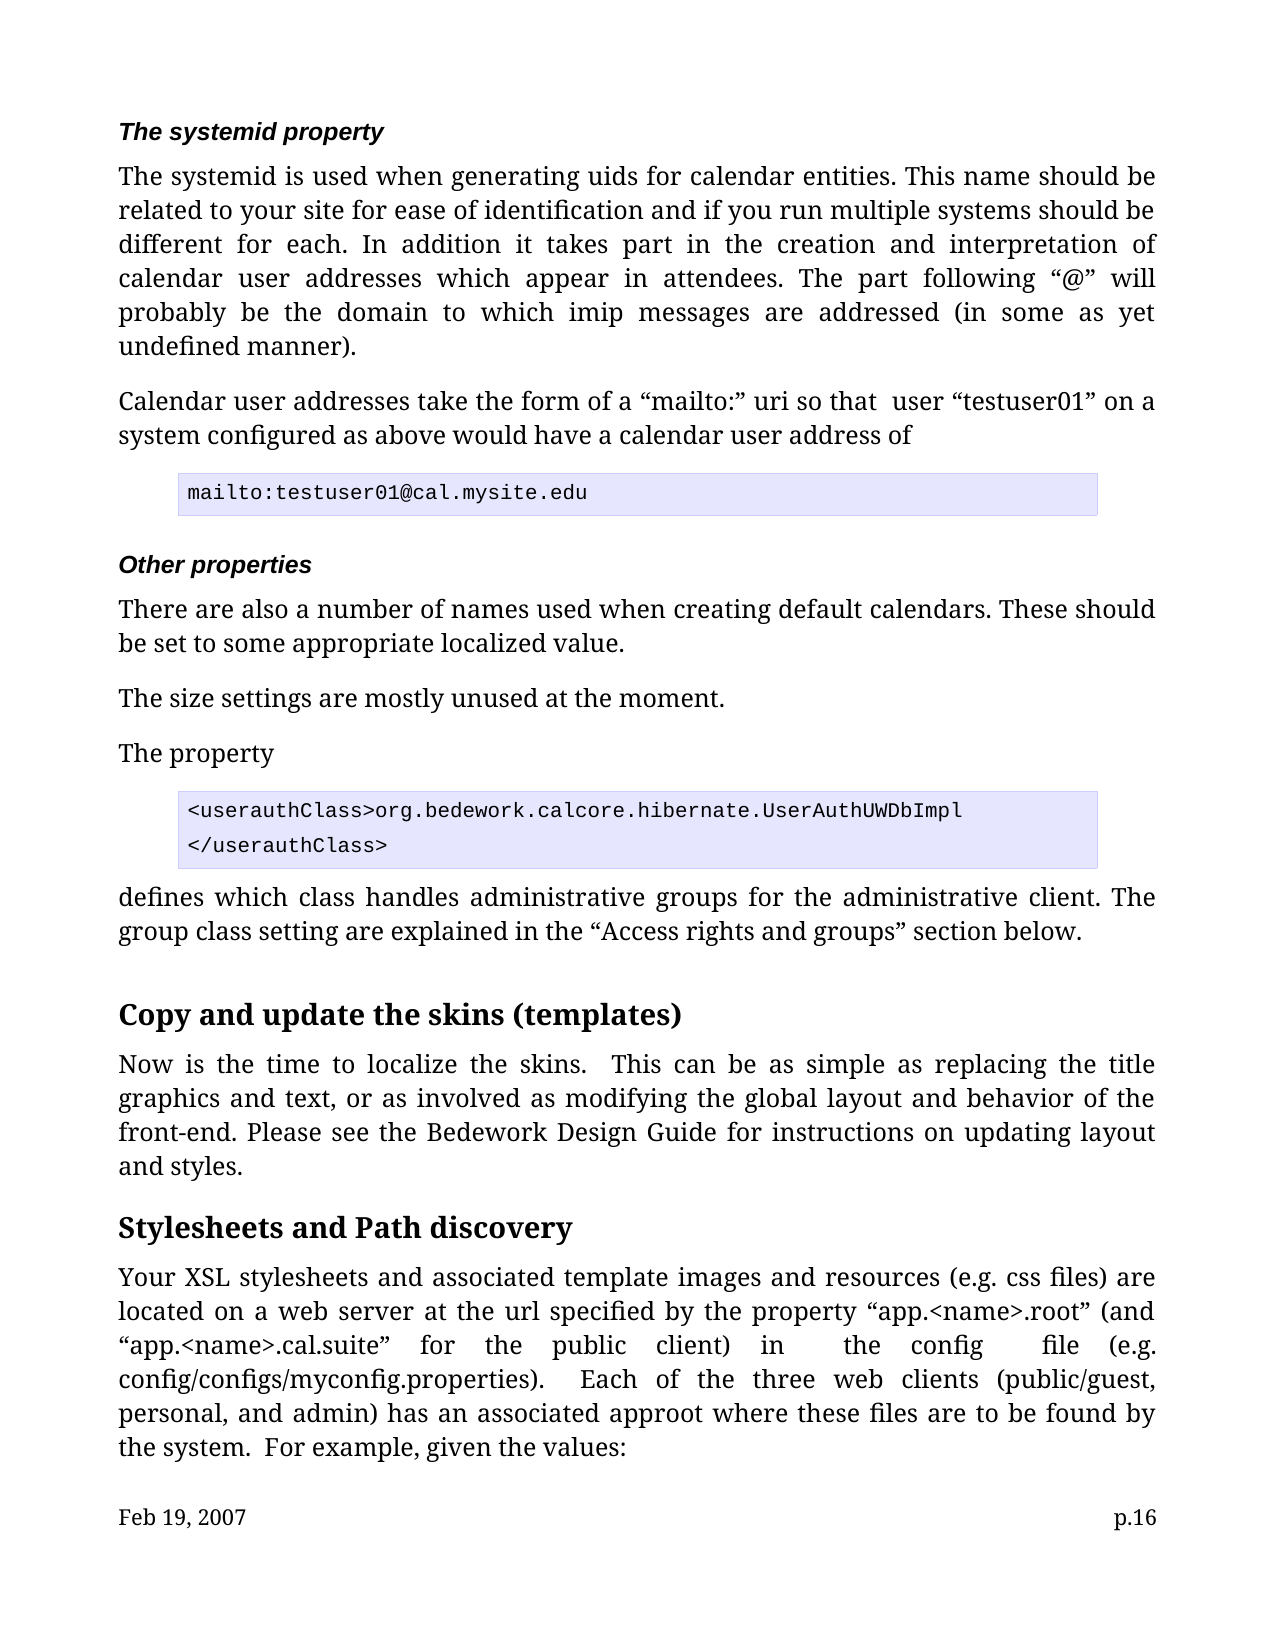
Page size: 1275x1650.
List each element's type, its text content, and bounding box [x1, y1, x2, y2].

subtitle The systemid property [118, 118, 1157, 146]
subtitle Copy and update the skins (templates) [118, 994, 1157, 1034]
text The systemid is used when generating uids for calendar entities. This name should be related to your site for ease of identification and if you run multiple systems should be different for each. In addition it takes part in the creation and interpretation of calendar user addresses which appear in attendees. The part following “@” will probably be the domain to which imip messages are addressed (in some as yet undefined manner). [118, 158, 1157, 363]
text mailto:testuser01@cal.mysite.edu [179, 474, 1097, 515]
text Calendar user addresses take the form of a “mailto:” uri so that user “testuser01” on a system configured as above would have a calendar user address of [118, 384, 1157, 452]
subtitle Other properties [118, 551, 1157, 579]
text defines which class handles administrative groups for the administrative client. The group class setting are explained in the “Access rights and groups” section below. [118, 880, 1157, 948]
text The property [118, 736, 1157, 770]
text </userauthClass> [179, 826, 1097, 868]
text Now is the time to localize the skins. This can be as simple as replacing the title graphics and text, or as involved as modifying the global layout and behavior of the front-end. Please see the Bedework Design Guide for instructions on updating layout and styles. [118, 1046, 1157, 1183]
text The size settings are mostly unused at the moment. [118, 681, 1157, 715]
subtitle Stylesheets and Path discovery [118, 1208, 1157, 1247]
text Your XSL stylesheets and associated template images and resources (e.g. css files) are located on a web server at the url specified by the property “app.<name>.root” (and “app.<name>.cal.suite” for the public client) in the config file (e.g. config/configs/myconfig.properties). Each of the three web clients (public/guest, personal, and admin) has an associated approot where these files are to be found by the system. For example, given the values: [118, 1260, 1157, 1464]
text There are also a number of names used when creating default calendars. These should be set to some appropriate localized value. [118, 592, 1157, 660]
text <userauthClass>org.bedework.calcore.hibernate.UserAuthUWDbImpl [179, 792, 1097, 824]
